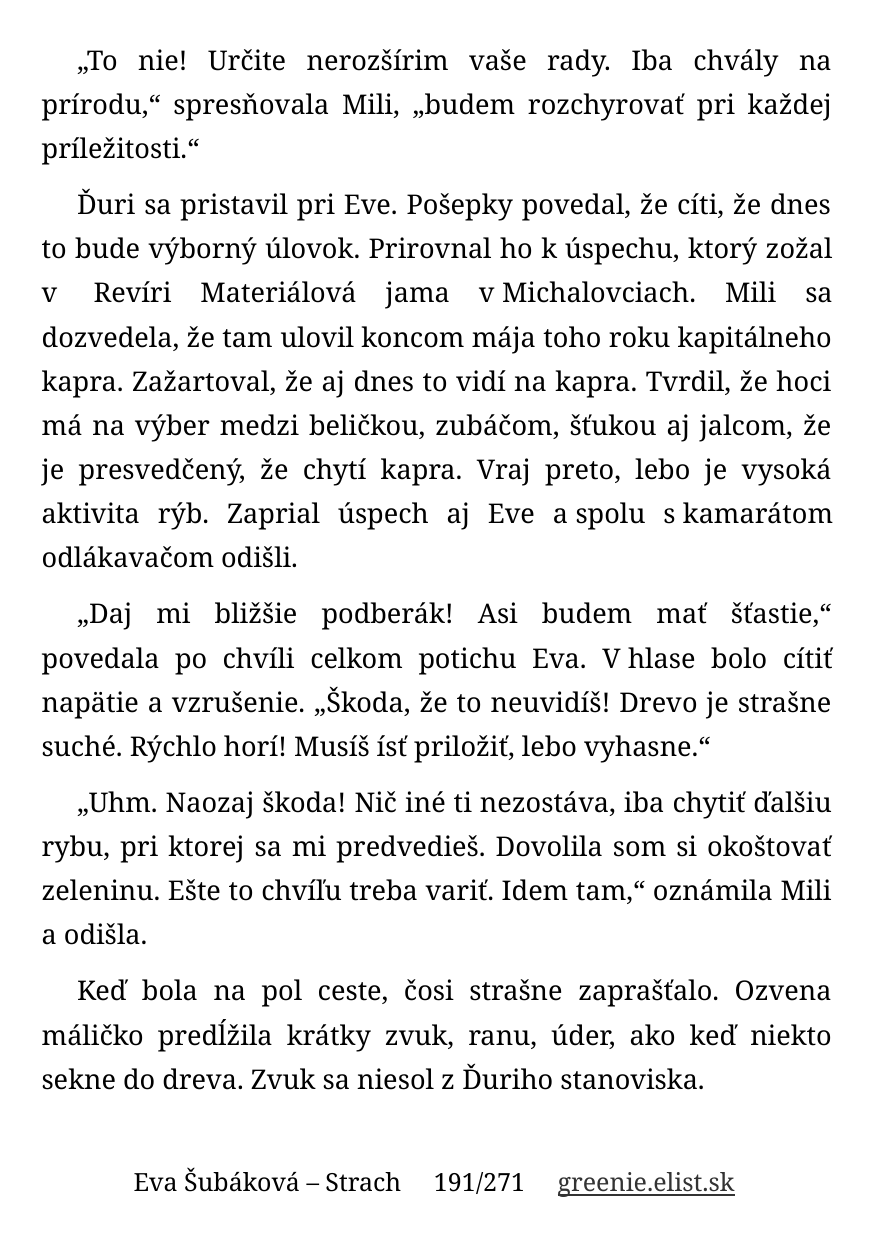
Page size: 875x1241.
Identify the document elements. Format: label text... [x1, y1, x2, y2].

text „Daj mi bližšie podberák! Asi budem mať šťastie,“ povedala po chvíli celkom potichu Eva. V hlase bolo cítiť napätie a vzrušenie. „Škoda, že to neuvidíš! Drevo je strašne suché. Rýchlo horí! Musíš ísť priložiť, lebo vyhasne.“ [41, 595, 833, 764]
text „To nie! Určite nerozšírim vaše rady. Iba chvály na prírodu,“ spresňovala Mili, „budem rozchyrovať pri každej príležitosti.“ [41, 41, 833, 167]
text Keď bola na pol ceste, čosi strašne zaprašťalo. Ozvena máličko predĺžila krátky zvuk, ranu, úder, ako keď niekto sekne do dreva. Zvuk sa niesol z Ďuriho stanoviska. [41, 972, 833, 1097]
text Ďuri sa pristavil pri Eve. Pošepky povedal, že cíti, že dnes to bude výborný úlovok. Prirovnal ho k úspechu, ktorý zožal v Revíri Materiálová jama v Michalovciach. Mili sa dozvedela, že tam ulovil koncom mája toho roku kapitálneho kapra. Zažartoval, že aj dnes to vidí na kapra. Tvrdil, že hoci má na výber medzi beličkou, zubáčom, šťukou aj jalcom, že je presvedčený, že chytí kapra. Vraj preto, lebo je vysoká aktivita rýb. Zaprial úspech aj Eve a spolu s kamarátom odlákavačom odišli. [41, 186, 833, 576]
text „Uhm. Naozaj škoda! Nič iné ti nezostáva, iba chytiť ďalšiu rybu, pri ktorej sa mi predvedieš. Dovolila som si okoštovať zeleninu. Ešte to chvíľu treba variť. Idem tam,“ oznámila Mili a odišla. [41, 783, 833, 953]
